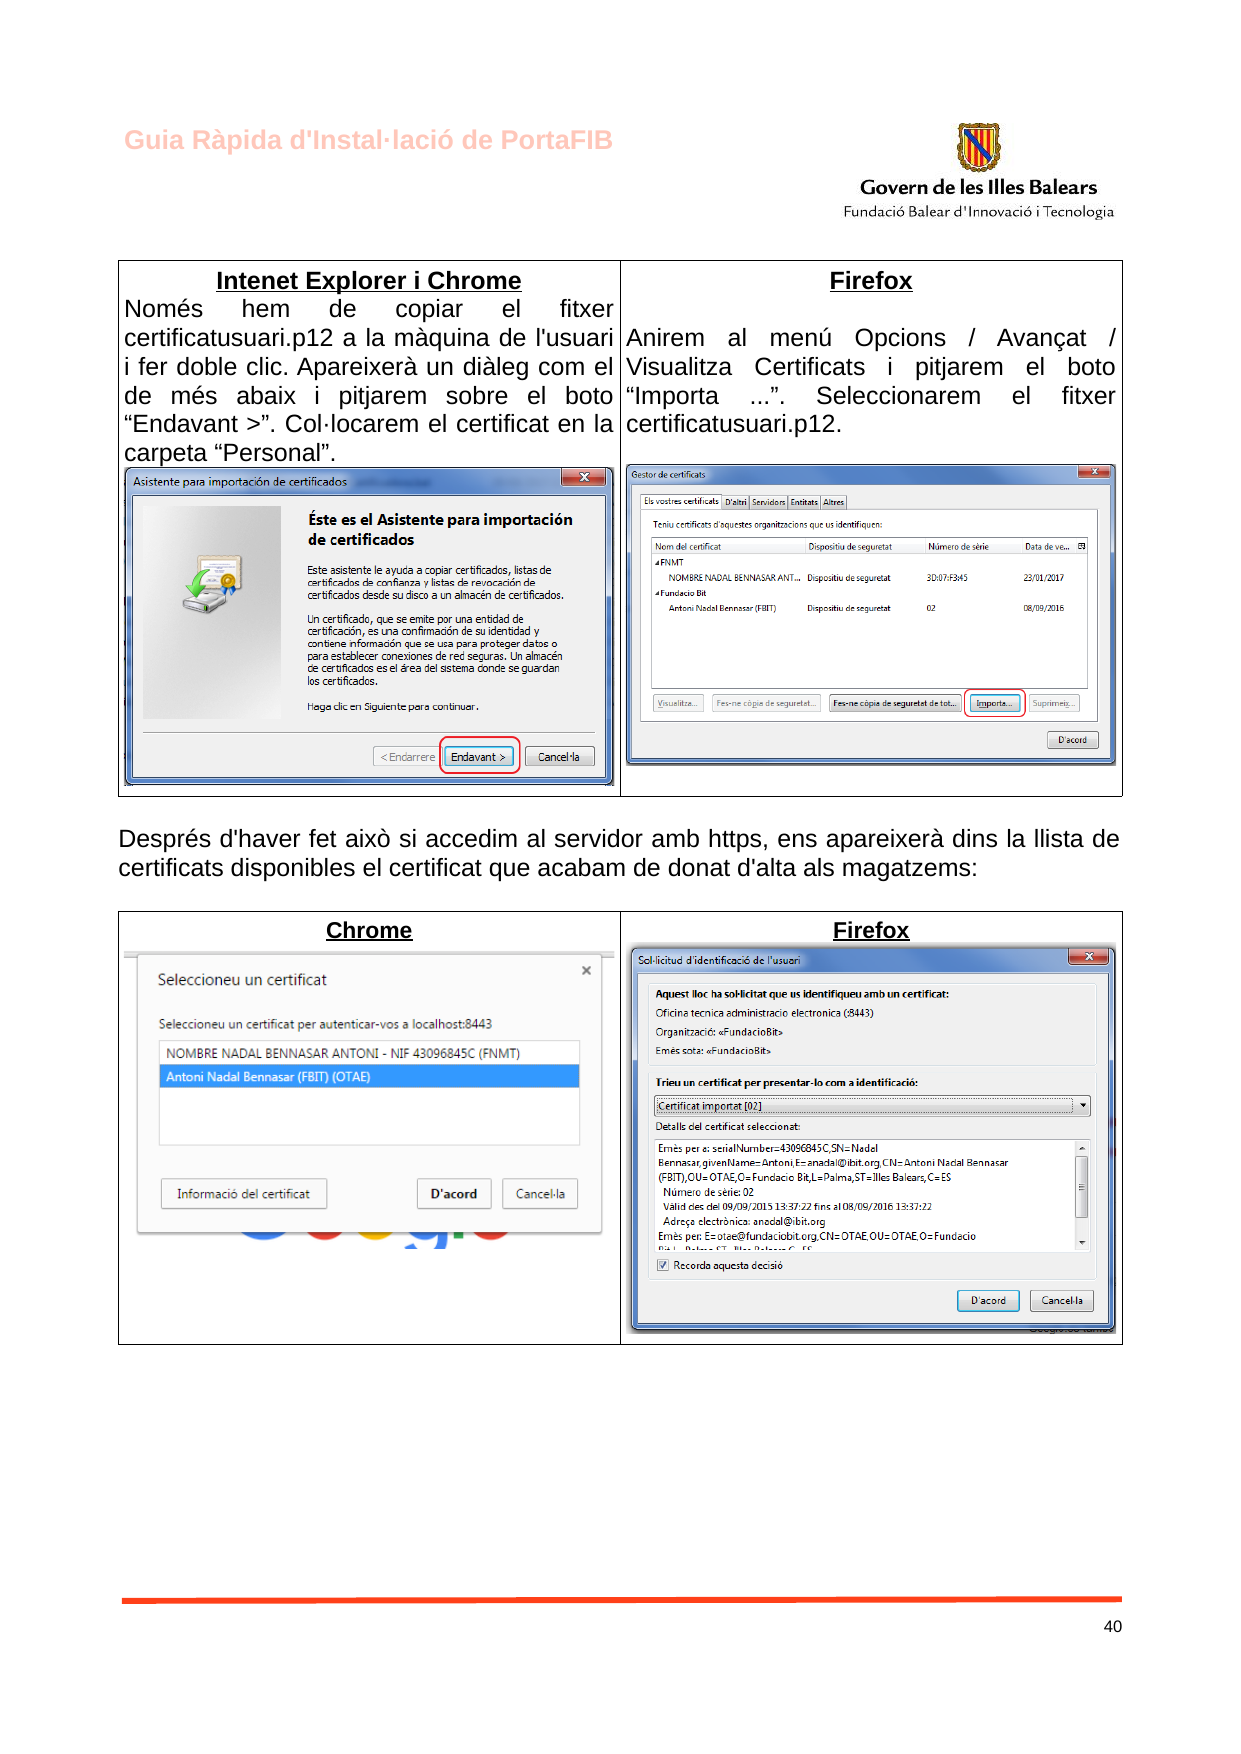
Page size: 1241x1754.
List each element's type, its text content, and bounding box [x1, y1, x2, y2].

picture [625, 942, 1117, 1334]
table_header Intenet Explorer i Chrome Només hem de copiar el fitxer certificatusuari.p12 a la màquina de l'usuari i fer doble clic. Apareixerà un diàleg com el de més abaix i pitjarem sobre el boto “Endavant >”. Col·locarem el certificat en la carpeta “Personal”. [119, 261, 620, 796]
picture [625, 464, 1117, 766]
picture [123, 467, 615, 786]
picture [123, 942, 615, 1249]
picture [840, 123, 1117, 220]
table_header Firefox [621, 912, 1122, 1344]
text Després d'haver fet això si accedim al servidor amb https, ens apareixerà dins la llista de certificats disponibles el certificat que acabam de donat d'alta als magatzems: [118, 824, 1122, 882]
table_header Firefox Anirem al menú Opcions / Avançat / Visualitza Certificats i pitjarem el boto “Importa ...”. Seleccionarem el fitxer certificatusuari.p12. [621, 261, 1122, 796]
table_header Chrome [119, 912, 620, 1344]
